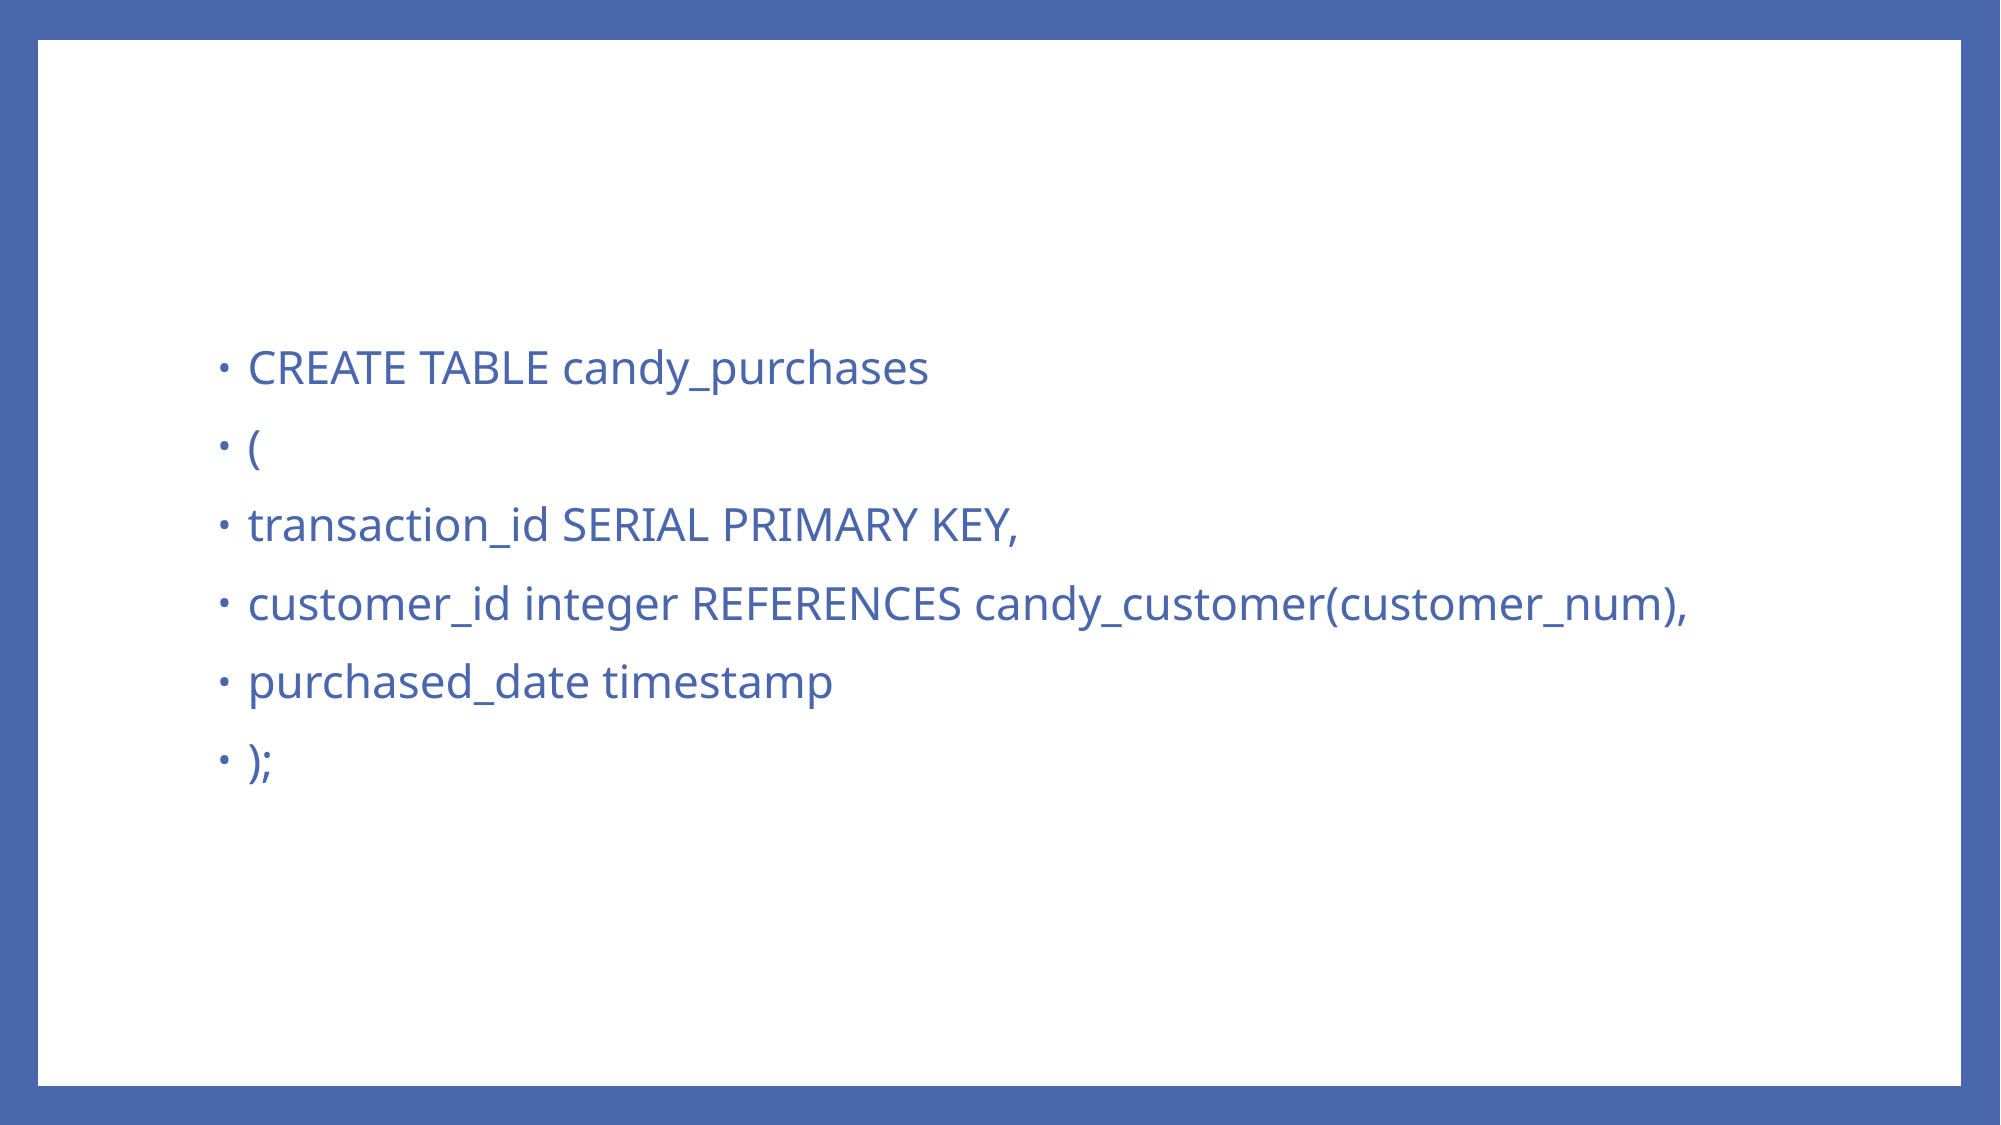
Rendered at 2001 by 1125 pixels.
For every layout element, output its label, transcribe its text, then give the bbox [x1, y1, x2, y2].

list CREATE TABLE candy_purchases ( transaction_id SERIAL PRIMARY KEY, customer_id integer REFERENCES candy_customer(customer_num), purchased_date timestamp ); [187, 337, 1808, 1000]
